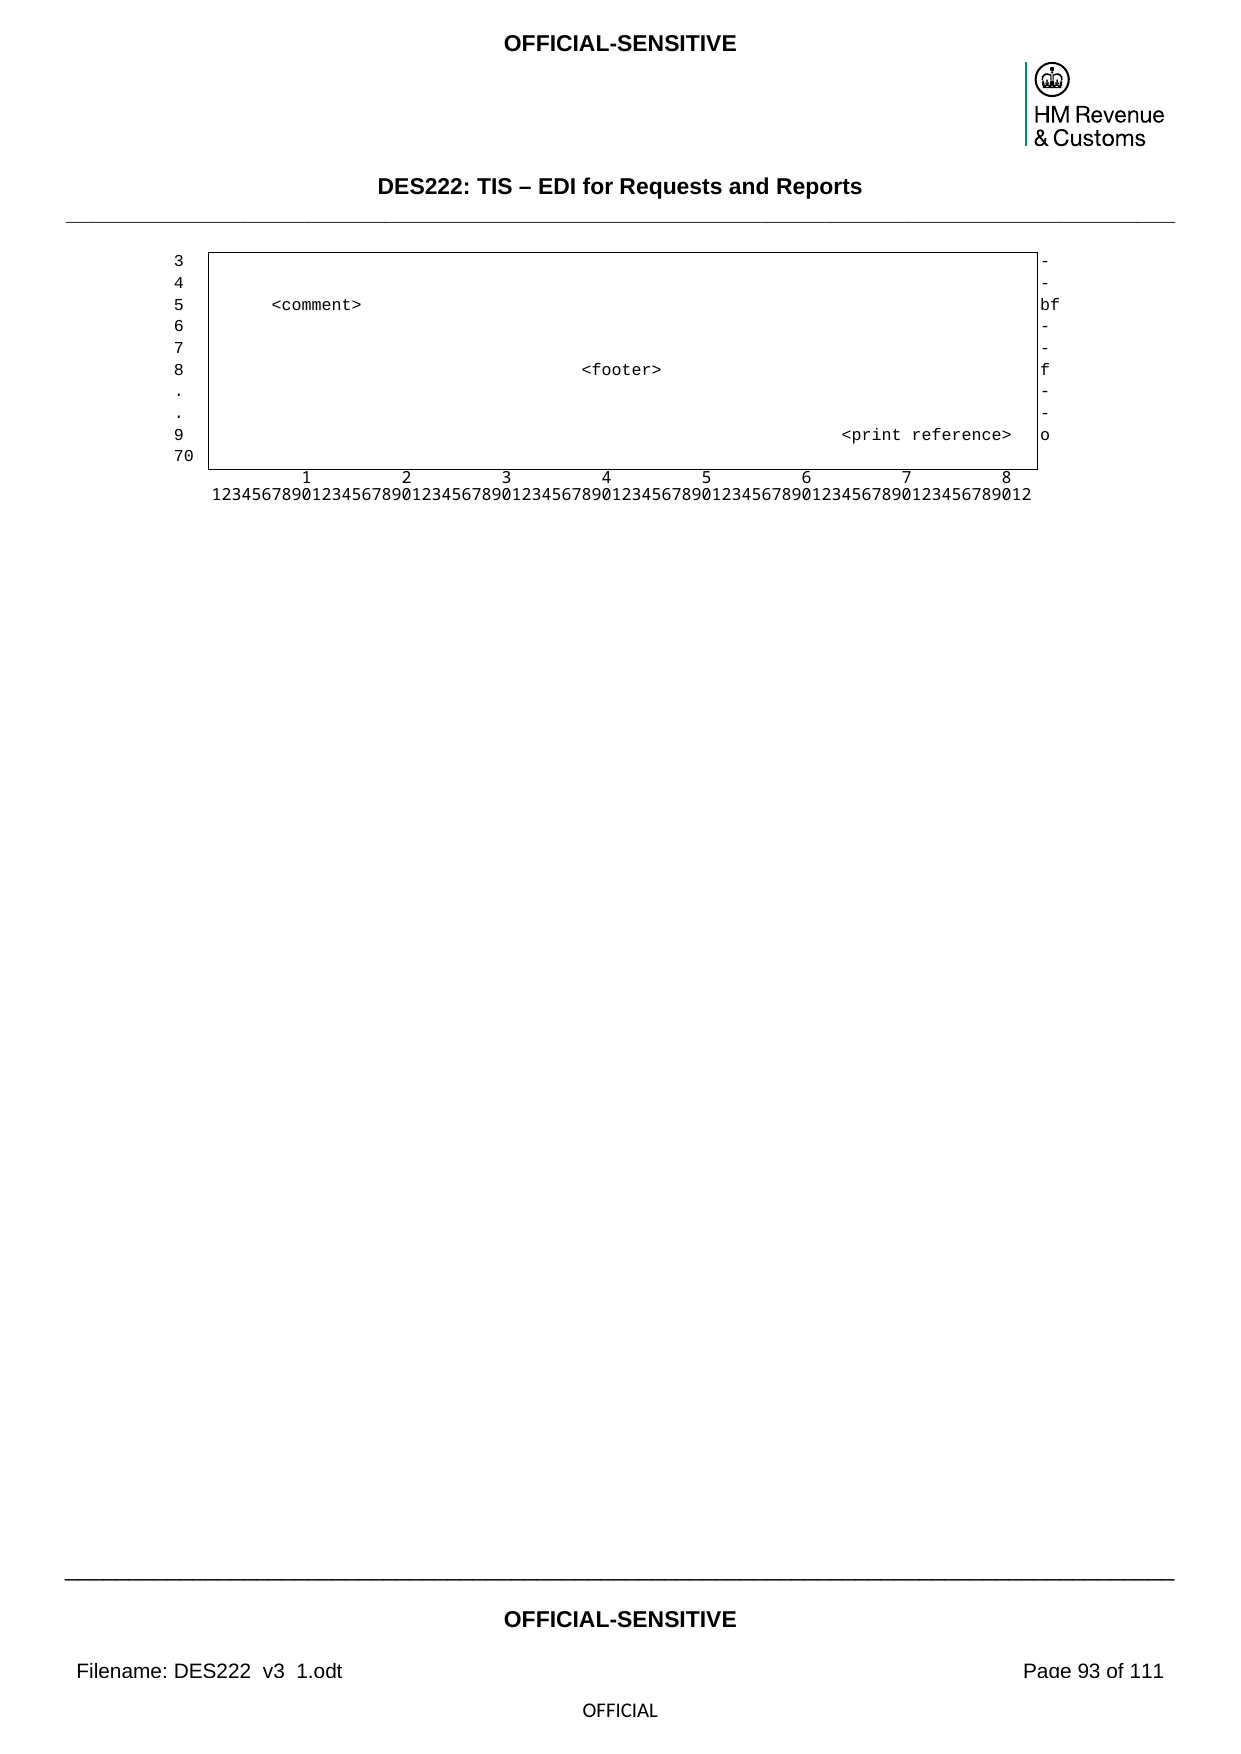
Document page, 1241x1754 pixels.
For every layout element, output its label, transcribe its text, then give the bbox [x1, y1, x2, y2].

table_cell [1037, 469, 1069, 504]
table_cell 3 4 5 6 7 8 . . 9 70 [171, 252, 208, 469]
table_cell - - bf - - f - - o [1038, 252, 1069, 469]
table_cell <comment> <footer> <print reference> [209, 253, 1037, 469]
table_cell [171, 469, 209, 504]
table_cell 1 2 3 4 5 6 7 8 1234567890123456789012345678901234567890123456789012345678901234567890123456789012 [209, 470, 1037, 504]
